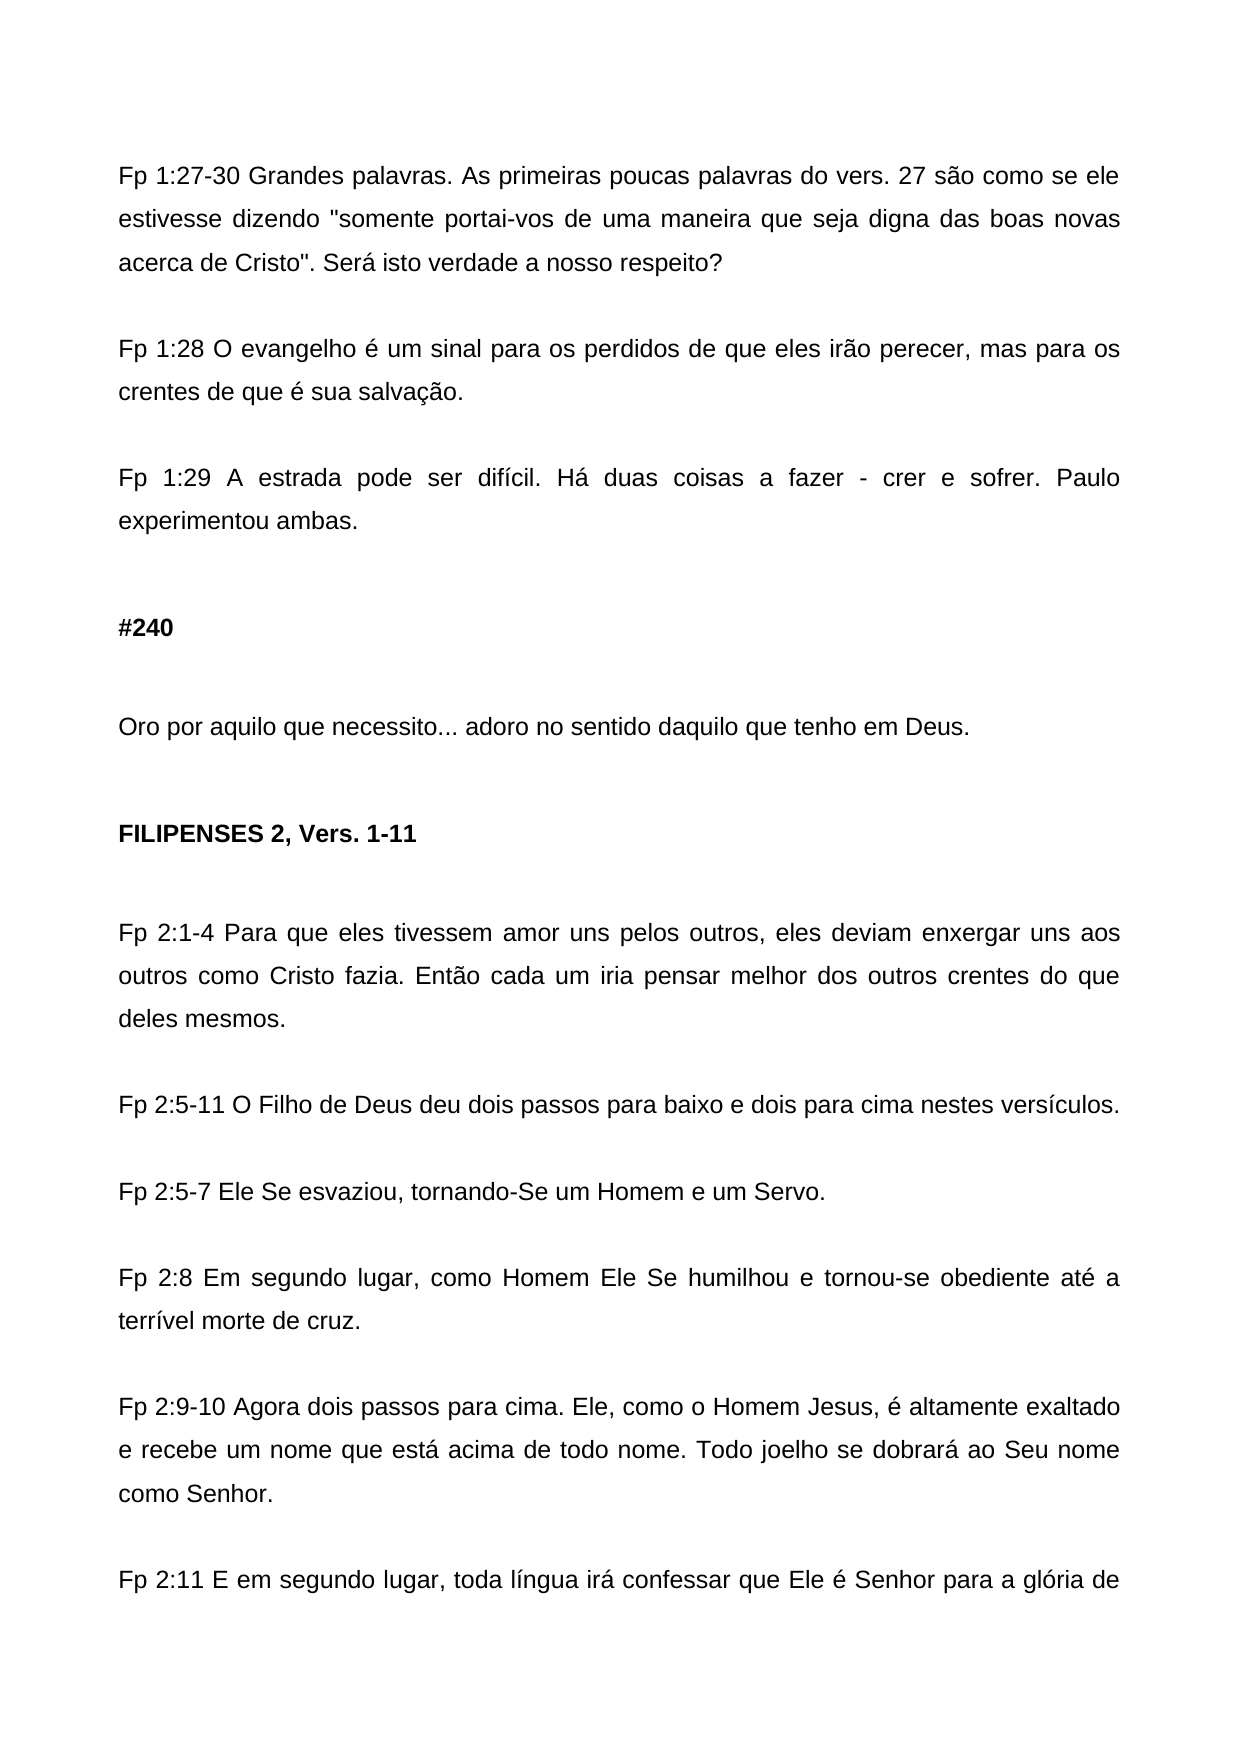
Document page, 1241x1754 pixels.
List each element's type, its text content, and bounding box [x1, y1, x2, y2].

text Fp 2:9-10 Agora dois passos para cima. Ele, como o Homem Jesus, é altamente exaltado e recebe um nome que está acima de todo nome. Todo joelho se dobrará ao Seu nome como Senhor. [118, 1392, 1122, 1507]
text Fp 2:5-7 Ele Se esvaziou, tornando-Se um Homem e um Servo. [118, 1177, 1122, 1205]
text Fp 1:28 O evangelho é um sinal para os perdidos de que eles irão perecer, mas para os crentes de que é sua salvação. [118, 334, 1122, 406]
text Fp 1:29 A estrada pode ser difícil. Há duas coisas a fazer - crer e sofrer. Paulo experimentou ambas. [118, 463, 1122, 535]
text Fp 2:8 Em segundo lugar, como Homem Ele Se humilhou e tornou-se obediente até a terrível morte de cruz. [118, 1263, 1122, 1335]
text Oro por aquilo que necessito... adoro no sentido daquilo que tenho em Deus. [118, 712, 1122, 741]
text Fp 2:11 E em segundo lugar, toda língua irá confessar que Ele é Senhor para a glória de [118, 1565, 1122, 1593]
subtitle FILIPENSES 2, Vers. 1-11 [118, 819, 1122, 848]
text Fp 2:5-11 O Filho de Deus deu dois passos para baixo e dois para cima nestes versículos. [118, 1090, 1122, 1119]
subtitle #240 [118, 613, 1122, 642]
text Fp 1:27-30 Grandes palavras. As primeiras poucas palavras do vers. 27 são como se ele estivesse dizendo "somente portai-vos de uma maneira que seja digna das boas novas acerca de Cristo". Será isto verdade a nosso respeito? [118, 161, 1122, 276]
text Fp 2:1-4 Para que eles tivessem amor uns pelos outros, eles deviam enxergar uns aos outros como Cristo fazia. Então cada um iria pensar melhor dos outros crentes do que deles mesmos. [118, 918, 1122, 1033]
